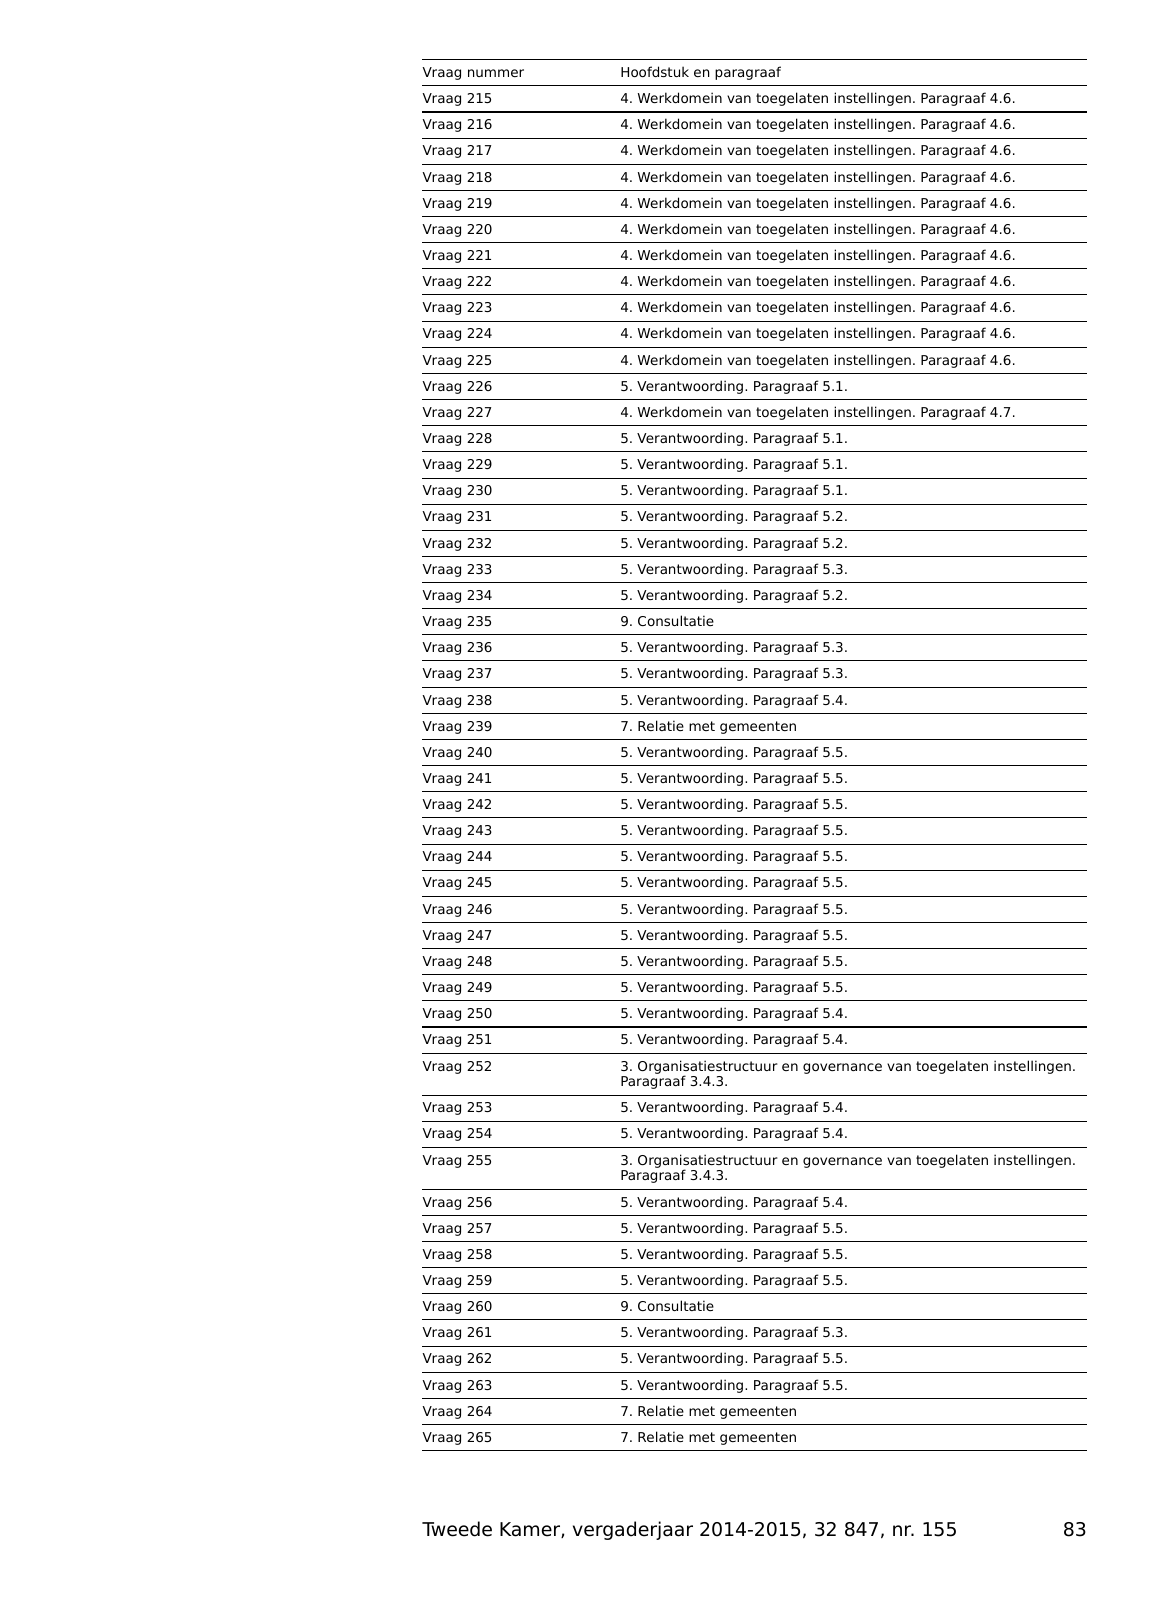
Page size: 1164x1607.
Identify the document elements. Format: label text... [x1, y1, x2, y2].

table_header Hoofdstuk en paragraaf [614, 60, 1087, 85]
table_cell 5. Verantwoording. Paragraaf 5.5. [614, 897, 1087, 922]
table_cell 9. Consultatie [614, 1294, 1087, 1319]
table_cell Vraag 237 [422, 661, 614, 687]
table_cell 5. Verantwoording. Paragraaf 5.5. [614, 766, 1087, 791]
table_cell Vraag 245 [422, 871, 614, 896]
table_cell 5. Verantwoording. Paragraaf 5.1. [614, 452, 1087, 477]
table_cell Vraag 224 [422, 322, 614, 347]
table_cell Vraag 251 [422, 1028, 614, 1053]
table_cell Vraag 243 [422, 818, 614, 843]
table_cell 5. Verantwoording. Paragraaf 5.5. [614, 949, 1087, 974]
table_cell 7. Relatie met gemeenten [614, 714, 1087, 739]
table_cell Vraag 235 [422, 609, 614, 634]
table_cell 4. Werkdomein van toegelaten instellingen. Paragraaf 4.6. [614, 139, 1087, 164]
table_cell 5. Verantwoording. Paragraaf 5.5. [614, 740, 1087, 765]
table_cell 5. Verantwoording. Paragraaf 5.5. [614, 1347, 1087, 1372]
table_cell 5. Verantwoording. Paragraaf 5.4. [614, 1001, 1087, 1026]
table_cell Vraag 247 [422, 923, 614, 948]
table_cell 3. Organisatiestructuur en governance van toegelaten instellingen. Paragraaf 3.4.3. [614, 1148, 1087, 1189]
table_cell 5. Verantwoording. Paragraaf 5.1. [614, 374, 1087, 399]
table_header Vraag nummer [422, 60, 614, 85]
table_cell 7. Relatie met gemeenten [614, 1399, 1087, 1424]
table_cell Vraag 221 [422, 243, 614, 268]
table_cell Vraag 215 [422, 86, 614, 111]
table_cell Vraag 230 [422, 479, 614, 503]
table_cell Vraag 219 [422, 191, 614, 216]
table_cell 5. Verantwoording. Paragraaf 5.4. [614, 1028, 1087, 1053]
table_cell 5. Verantwoording. Paragraaf 5.4. [614, 1190, 1087, 1215]
table_cell 5. Verantwoording. Paragraaf 5.4. [614, 1122, 1087, 1147]
table_cell 5. Verantwoording. Paragraaf 5.1. [614, 479, 1087, 503]
table_cell Vraag 242 [422, 792, 614, 817]
table_cell Vraag 265 [422, 1425, 614, 1450]
table_cell Vraag 258 [422, 1242, 614, 1267]
table_cell 5. Verantwoording. Paragraaf 5.5. [614, 818, 1087, 843]
table_cell 5. Verantwoording. Paragraaf 5.2. [614, 583, 1087, 608]
table_cell 4. Werkdomein van toegelaten instellingen. Paragraaf 4.6. [614, 86, 1087, 111]
table_cell 5. Verantwoording. Paragraaf 5.5. [614, 1373, 1087, 1398]
table_cell Vraag 256 [422, 1190, 614, 1215]
table_cell Vraag 236 [422, 635, 614, 660]
table_cell 5. Verantwoording. Paragraaf 5.5. [614, 975, 1087, 1000]
table_cell 5. Verantwoording. Paragraaf 5.3. [614, 557, 1087, 582]
table_cell 5. Verantwoording. Paragraaf 5.5. [614, 1242, 1087, 1267]
table_cell 5. Verantwoording. Paragraaf 5.1. [614, 426, 1087, 451]
table_cell 4. Werkdomein van toegelaten instellingen. Paragraaf 4.6. [614, 348, 1087, 373]
table_cell Vraag 222 [422, 269, 614, 294]
table_cell Vraag 232 [422, 531, 614, 556]
table_cell Vraag 246 [422, 897, 614, 922]
table_cell Vraag 254 [422, 1122, 614, 1147]
table_cell 5. Verantwoording. Paragraaf 5.5. [614, 923, 1087, 948]
table_cell Vraag 229 [422, 452, 614, 477]
table_cell Vraag 228 [422, 426, 614, 451]
table_cell Vraag 248 [422, 949, 614, 974]
table_cell 5. Verantwoording. Paragraaf 5.4. [614, 1096, 1087, 1121]
table_cell Vraag 263 [422, 1373, 614, 1398]
table_cell 5. Verantwoording. Paragraaf 5.5. [614, 792, 1087, 817]
table_cell 5. Verantwoording. Paragraaf 5.5. [614, 871, 1087, 896]
table_cell Vraag 244 [422, 845, 614, 869]
table_cell 4. Werkdomein van toegelaten instellingen. Paragraaf 4.6. [614, 113, 1087, 137]
table_cell 4. Werkdomein van toegelaten instellingen. Paragraaf 4.6. [614, 217, 1087, 242]
table_cell 4. Werkdomein van toegelaten instellingen. Paragraaf 4.6. [614, 269, 1087, 294]
table_cell Vraag 262 [422, 1347, 614, 1372]
table_cell 5. Verantwoording. Paragraaf 5.3. [614, 1320, 1087, 1346]
table_cell Vraag 233 [422, 557, 614, 582]
table_cell Vraag 223 [422, 295, 614, 321]
table_cell Vraag 253 [422, 1096, 614, 1121]
table_cell Vraag 218 [422, 165, 614, 190]
table_cell Vraag 250 [422, 1001, 614, 1026]
table_cell 5. Verantwoording. Paragraaf 5.3. [614, 661, 1087, 687]
table_cell 4. Werkdomein van toegelaten instellingen. Paragraaf 4.6. [614, 165, 1087, 190]
table_cell Vraag 241 [422, 766, 614, 791]
table_cell Vraag 260 [422, 1294, 614, 1319]
table_cell Vraag 264 [422, 1399, 614, 1424]
table_cell 5. Verantwoording. Paragraaf 5.5. [614, 845, 1087, 869]
table_cell 9. Consultatie [614, 609, 1087, 634]
table_cell Vraag 259 [422, 1268, 614, 1293]
table_cell 4. Werkdomein van toegelaten instellingen. Paragraaf 4.6. [614, 191, 1087, 216]
table_cell 5. Verantwoording. Paragraaf 5.5. [614, 1268, 1087, 1293]
table_cell 4. Werkdomein van toegelaten instellingen. Paragraaf 4.6. [614, 322, 1087, 347]
table_cell Vraag 257 [422, 1216, 614, 1241]
table_cell Vraag 231 [422, 505, 614, 530]
table_cell 4. Werkdomein van toegelaten instellingen. Paragraaf 4.6. [614, 295, 1087, 321]
table_cell Vraag 255 [422, 1148, 614, 1189]
table_cell Vraag 240 [422, 740, 614, 765]
table_cell Vraag 234 [422, 583, 614, 608]
table_cell 4. Werkdomein van toegelaten instellingen. Paragraaf 4.6. [614, 243, 1087, 268]
table_cell Vraag 227 [422, 400, 614, 425]
table_cell Vraag 220 [422, 217, 614, 242]
table_cell 4. Werkdomein van toegelaten instellingen. Paragraaf 4.7. [614, 400, 1087, 425]
table_cell Vraag 249 [422, 975, 614, 1000]
table_cell 5. Verantwoording. Paragraaf 5.2. [614, 531, 1087, 556]
table_cell 5. Verantwoording. Paragraaf 5.5. [614, 1216, 1087, 1241]
table_cell Vraag 261 [422, 1320, 614, 1346]
table_cell Vraag 252 [422, 1054, 614, 1094]
table_cell 7. Relatie met gemeenten [614, 1425, 1087, 1450]
table_cell 3. Organisatiestructuur en governance van toegelaten instellingen. Paragraaf 3.4.3. [614, 1054, 1087, 1094]
table_cell 5. Verantwoording. Paragraaf 5.2. [614, 505, 1087, 530]
table_cell 5. Verantwoording. Paragraaf 5.4. [614, 688, 1087, 713]
table_cell Vraag 225 [422, 348, 614, 373]
table_cell 5. Verantwoording. Paragraaf 5.3. [614, 635, 1087, 660]
table_cell Vraag 217 [422, 139, 614, 164]
table_cell Vraag 216 [422, 113, 614, 137]
table_cell Vraag 239 [422, 714, 614, 739]
table_cell Vraag 238 [422, 688, 614, 713]
table_cell Vraag 226 [422, 374, 614, 399]
